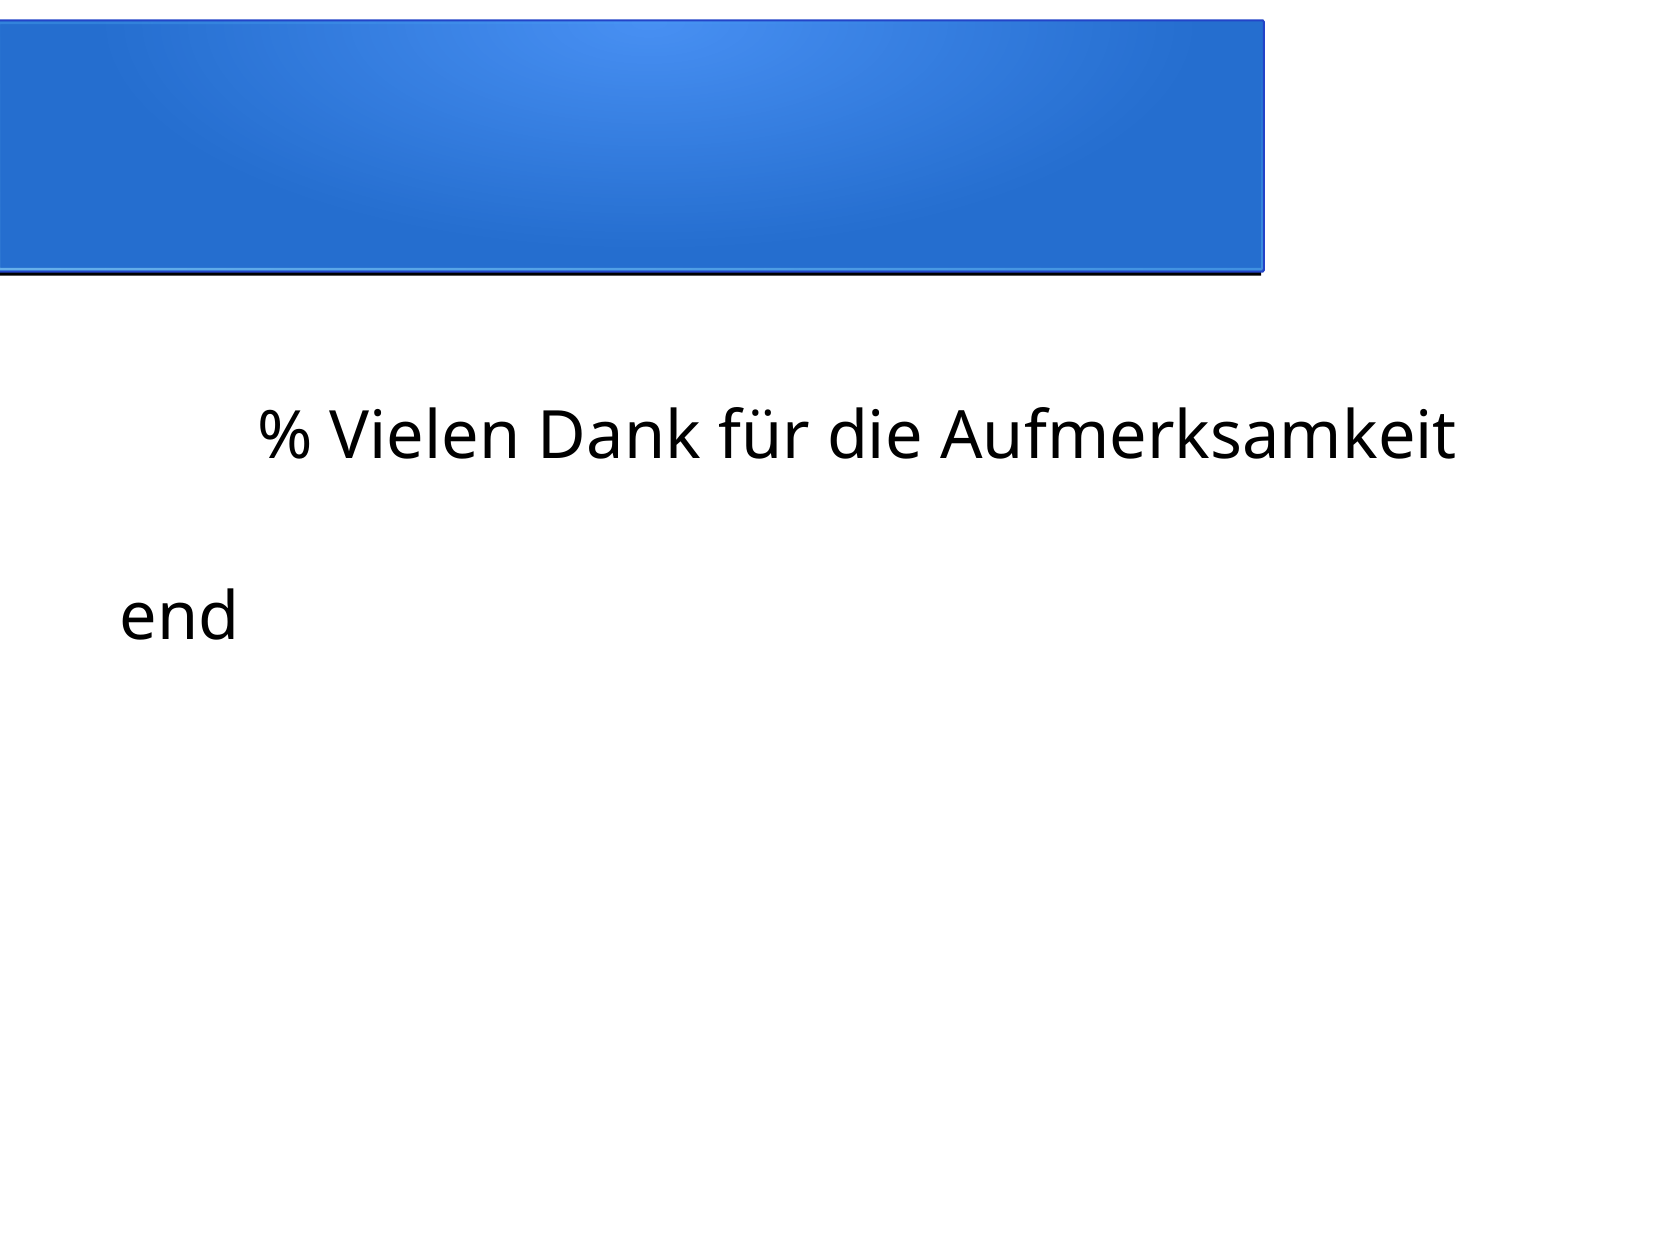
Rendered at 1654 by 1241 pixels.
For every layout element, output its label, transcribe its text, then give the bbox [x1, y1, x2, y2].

subtitle % Vielen Dank für die Aufmerksamkeit end [75, 75, 1617, 1047]
